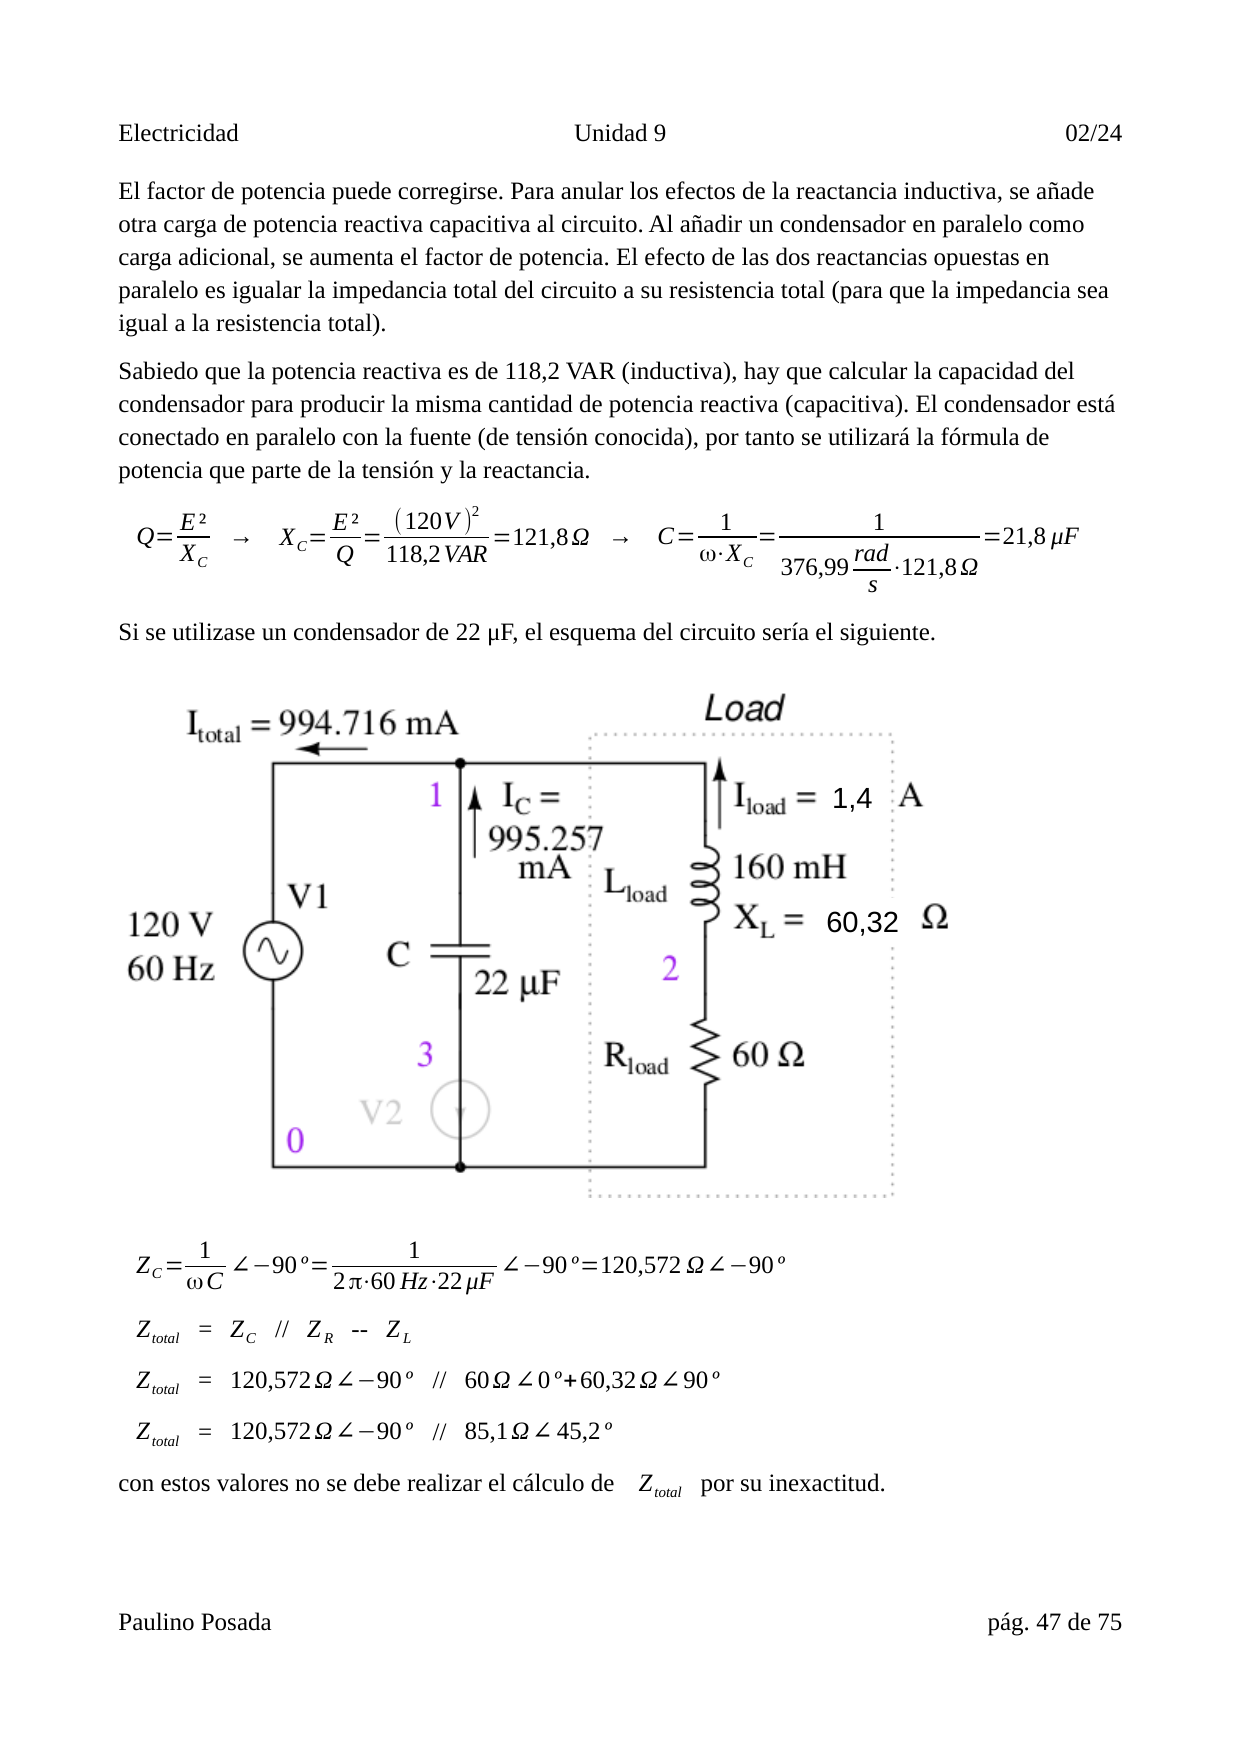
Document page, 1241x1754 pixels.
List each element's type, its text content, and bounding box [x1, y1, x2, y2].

text =// [118, 1417, 1122, 1449]
text Sabiedo que la potencia reactiva es de 118,2 VAR (inductiva), hay que calcular la capacidad del condensador para producir la misma cantidad de potencia reactiva (capacitiva). El condensador está conectado en paralelo con la fuente (de tensión conocida), por tanto se utilizará la fórmula de potencia que parte de la tensión y la reactancia. [118, 356, 1122, 484]
text =// [118, 1366, 1122, 1398]
text Si se utilizase un condensador de 22 μF, el esquema del circuito sería el siguiente. [118, 617, 1122, 646]
text =//-- [118, 1314, 1122, 1347]
text El factor de potencia puede corregirse. Para anular los efectos de la reactancia inductiva, se añade otra carga de potencia reactiva capacitiva al circuito. Al añadir un condensador en paralelo como carga adicional, se aumenta el factor de potencia. El efecto de las dos reactancias opuestas en paralelo es igualar la impedancia total del circuito a su resistencia total (para que la impedancia sea igual a la resistencia total). [118, 176, 1122, 337]
picture [118, 683, 984, 1198]
text → → [118, 503, 1122, 598]
text con estos valores no se debe realizar el cálculo de por su inexactitud. [118, 1468, 1122, 1501]
